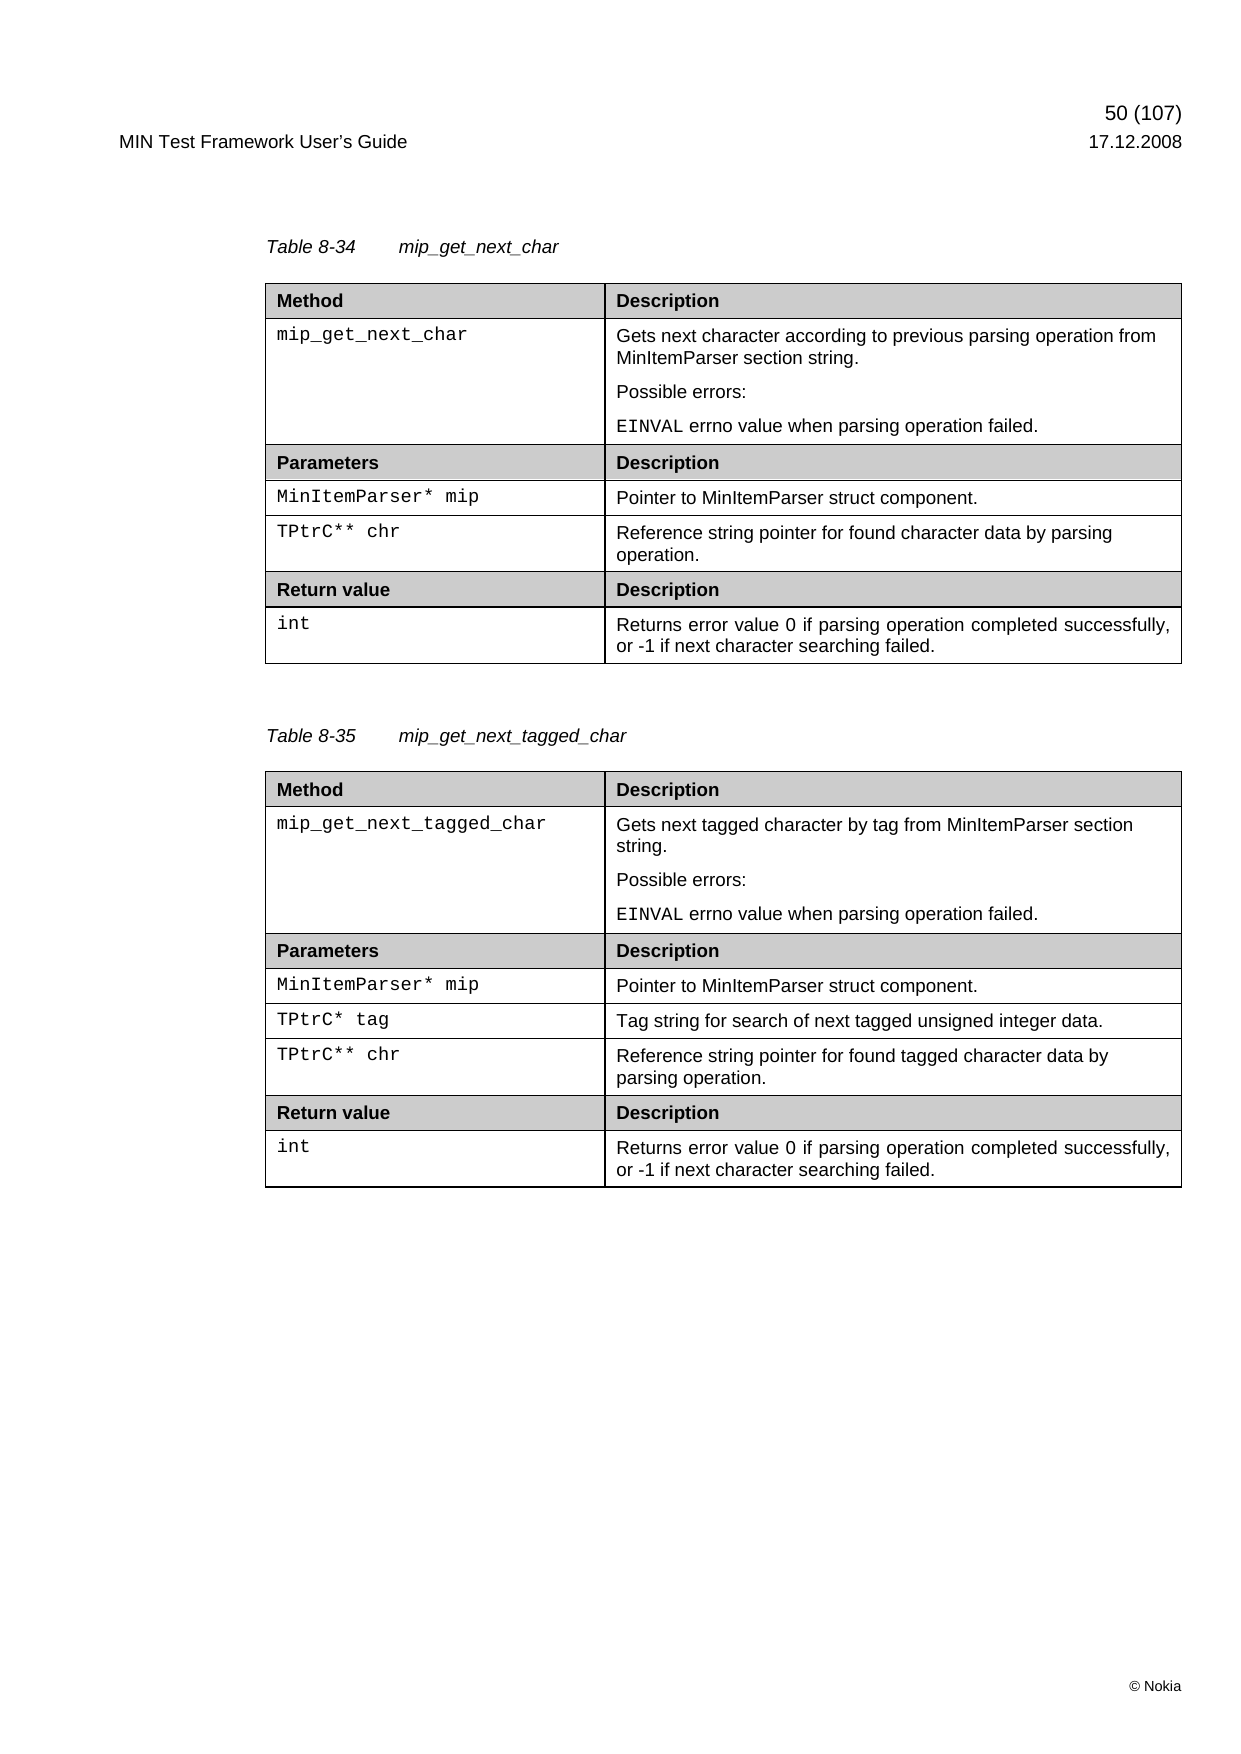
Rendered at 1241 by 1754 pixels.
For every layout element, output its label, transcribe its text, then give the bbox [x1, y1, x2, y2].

table_cell Tag string for search of next tagged unsigned integer data. [606, 1004, 1181, 1038]
table_cell Description [606, 934, 1181, 968]
table_header Method [266, 284, 604, 318]
table_cell Returns error value 0 if parsing operation completed successfully, or -1 if next character searching failed. [606, 608, 1181, 663]
table_cell Reference string pointer for found tagged character data by parsing operation. [606, 1039, 1181, 1094]
table_cell Gets next tagged character by tag from MinItemParser section string. Possible errors: EINVAL errno value when parsing operation failed. [606, 807, 1181, 933]
table_cell Description [606, 445, 1181, 479]
table_cell Parameters [266, 445, 604, 479]
table_cell mip_get_next_tagged_char [266, 807, 604, 933]
table_cell Pointer to MinItemParser struct component. [606, 481, 1181, 514]
text Table 8-34 mip_get_next_char [266, 236, 1181, 258]
table_header Description [606, 772, 1181, 806]
table_cell int [266, 608, 604, 663]
text Table 8-35 mip_get_next_tagged_char [266, 724, 1181, 746]
table_cell Returns error value 0 if parsing operation completed successfully, or -1 if next character searching failed. [606, 1131, 1181, 1186]
table_cell mip_get_next_char [266, 319, 604, 444]
table_cell TPtrC** chr [266, 1039, 604, 1094]
table_cell Reference string pointer for found character data by parsing operation. [606, 516, 1181, 571]
table_cell Description [606, 1096, 1181, 1130]
table_cell MinItemParser* mip [266, 969, 604, 1003]
table_header Description [606, 284, 1181, 318]
table_cell Return value [266, 572, 604, 606]
table_cell int [266, 1131, 604, 1186]
table_cell MinItemParser* mip [266, 481, 604, 514]
table_cell Return value [266, 1096, 604, 1130]
table_cell TPtrC* tag [266, 1004, 604, 1038]
table_cell Gets next character according to previous parsing operation from MinItemParser section string. Possible errors: EINVAL errno value when parsing operation failed. [606, 319, 1181, 444]
table_cell Parameters [266, 934, 604, 968]
table_cell TPtrC** chr [266, 516, 604, 571]
table_header Method [266, 772, 604, 806]
table_cell Pointer to MinItemParser struct component. [606, 969, 1181, 1003]
table_cell Description [606, 572, 1181, 606]
